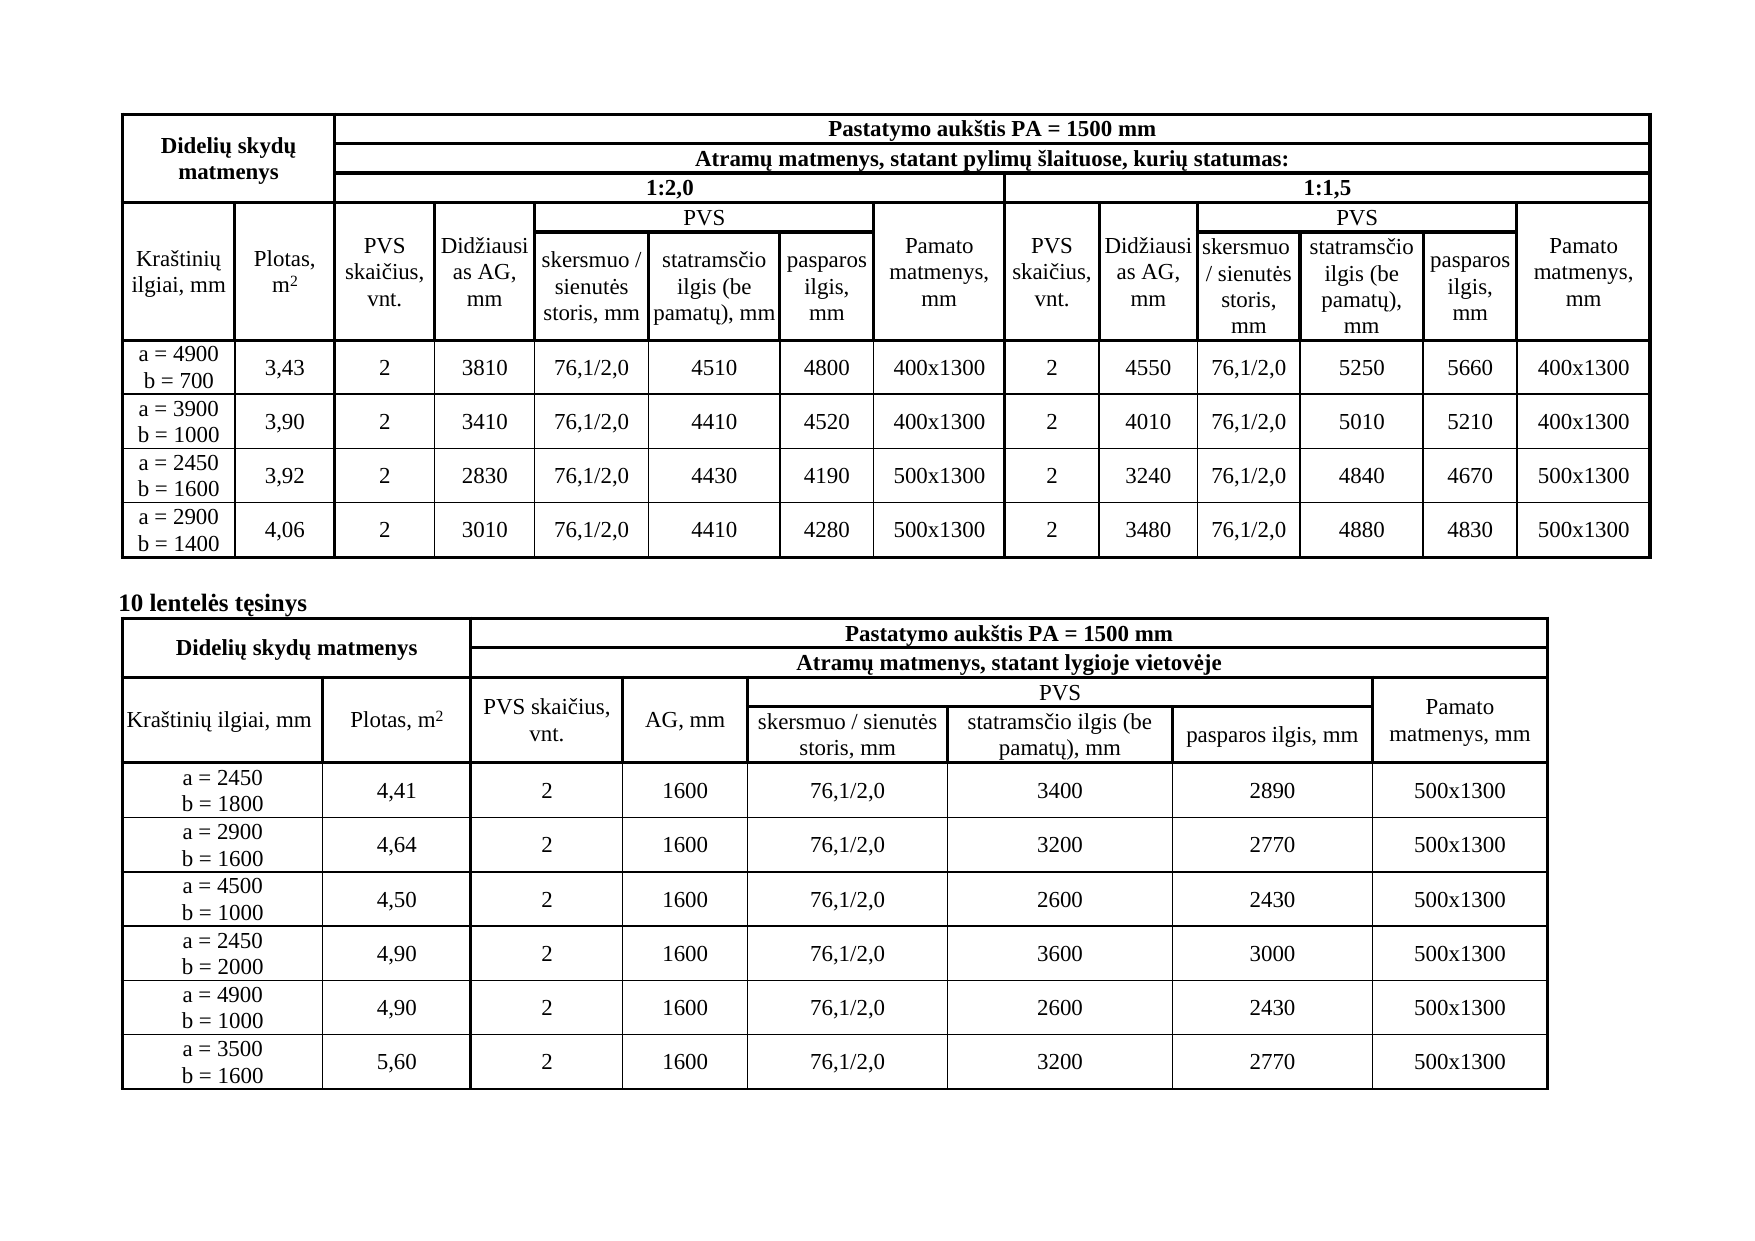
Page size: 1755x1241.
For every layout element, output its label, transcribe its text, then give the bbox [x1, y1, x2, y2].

table_cell 1:2,0 [336, 175, 1003, 201]
table_cell 500x1300 [874, 449, 1003, 502]
table_cell Kraštinių ilgiai, mm [124, 679, 321, 761]
table_cell 5010 [1301, 395, 1422, 447]
table_cell skersmuo / sienutės storis, mm [536, 234, 647, 339]
table_cell 500x1300 [1373, 927, 1546, 979]
table_cell 500x1300 [1373, 1035, 1546, 1088]
table_cell 3,43 [236, 342, 333, 393]
table_cell 2770 [1173, 1035, 1372, 1088]
table_cell 76,1/2,0 [748, 818, 947, 871]
table_cell 2 [336, 342, 434, 393]
table_cell 5210 [1424, 395, 1516, 447]
table_cell 3400 [948, 764, 1172, 817]
table_cell 76,1/2,0 [748, 873, 947, 925]
table_cell Kraštinių ilgiai, mm [124, 204, 233, 339]
table_cell 4,90 [323, 981, 469, 1034]
table_cell 500x1300 [1373, 764, 1546, 817]
table_cell 4880 [1301, 503, 1422, 556]
table_header Didelių skydų matmenys [124, 620, 469, 676]
table_cell 1600 [623, 927, 747, 979]
table_cell 400x1300 [874, 395, 1003, 447]
table_cell 1600 [623, 873, 747, 925]
table_cell 76,1/2,0 [1198, 342, 1299, 393]
table_cell Pamato matmenys, mm [1518, 204, 1648, 339]
table_cell 76,1/2,0 [748, 1035, 947, 1088]
table_cell 4410 [649, 503, 779, 556]
table_cell a = 4500 b = 1000 [124, 873, 322, 925]
table_cell a = 3500 b = 1600 [124, 1035, 322, 1088]
table_cell 1600 [623, 818, 747, 871]
table_cell statramsčio ilgis (be pamatų), mm [949, 708, 1171, 761]
table_cell PVS [536, 204, 872, 230]
table_cell 76,1/2,0 [748, 764, 947, 817]
table_cell 5,60 [323, 1035, 469, 1088]
table_cell 3240 [1100, 449, 1197, 502]
table_cell 400x1300 [1518, 342, 1648, 393]
table_cell 2 [472, 818, 622, 871]
table_cell 2 [1006, 342, 1098, 393]
table_cell 76,1/2,0 [535, 342, 648, 393]
table_cell 3200 [948, 818, 1172, 871]
table_cell statramsčio ilgis (be pamatų), mm [650, 234, 778, 339]
table_cell 2 [472, 764, 622, 817]
table_cell 5250 [1301, 342, 1422, 393]
table_cell 3410 [435, 395, 534, 447]
table_cell 500x1300 [1518, 449, 1648, 502]
table_cell 500x1300 [1373, 981, 1546, 1034]
table_cell a = 2900 b = 1600 [124, 818, 322, 871]
table_cell 4280 [781, 503, 873, 556]
table_cell 1600 [623, 1035, 747, 1088]
table_cell AG, mm [624, 679, 746, 761]
table_cell a = 2450 b = 2000 [124, 927, 322, 979]
table_cell 4,06 [236, 503, 333, 556]
table_cell PVS skaičius, vnt. [472, 679, 621, 761]
table_cell 2 [336, 449, 434, 502]
table_cell 2830 [435, 449, 534, 502]
table_cell 2430 [1173, 873, 1372, 925]
table_cell 3,92 [236, 449, 333, 502]
table_cell Atramų matmenys, statant lygioje vietovėje [472, 649, 1546, 676]
table_cell 500x1300 [1373, 873, 1546, 925]
table_cell 2 [336, 503, 434, 556]
table_cell 4510 [649, 342, 779, 393]
table_cell 500x1300 [1373, 818, 1546, 871]
table_cell pasparos ilgis, mm [1425, 234, 1515, 339]
table_header Didelių skydų matmenys [124, 116, 333, 201]
text 10 lentelės tęsinys [118, 588, 1636, 617]
table_cell 2890 [1173, 764, 1372, 817]
table_header Pastatymo aukštis PA = 1500 mm [336, 116, 1648, 142]
table_cell PVS skaičius, vnt. [336, 204, 433, 339]
table_cell 2 [336, 395, 434, 447]
table_cell 2 [472, 1035, 622, 1088]
table_cell 3200 [948, 1035, 1172, 1088]
table_cell 76,1/2,0 [748, 981, 947, 1034]
table_cell Plotas, m2 [324, 679, 469, 761]
table_cell 2 [1006, 449, 1098, 502]
table_cell 500x1300 [874, 503, 1003, 556]
table_cell 4410 [649, 395, 779, 447]
table_cell 4830 [1424, 503, 1516, 556]
table_cell 76,1/2,0 [1198, 395, 1299, 447]
table_cell 2770 [1173, 818, 1372, 871]
table_cell statramsčio ilgis (be pamatų), mm [1302, 234, 1422, 339]
table_cell a = 2450 b = 1600 [124, 449, 234, 502]
table_cell 2 [472, 927, 622, 979]
table_cell 4670 [1424, 449, 1516, 502]
table_cell 4,64 [323, 818, 469, 871]
table_cell 4,90 [323, 927, 469, 979]
table_cell 4010 [1100, 395, 1197, 447]
table_cell 76,1/2,0 [1198, 503, 1299, 556]
table_cell 4520 [781, 395, 873, 447]
table_cell 76,1/2,0 [748, 927, 947, 979]
table_cell 3810 [435, 342, 534, 393]
table_cell 76,1/2,0 [535, 395, 648, 447]
table_cell 4,50 [323, 873, 469, 925]
table_cell PVS [749, 679, 1371, 705]
table_cell a = 4900 b = 1000 [124, 981, 322, 1034]
table_cell 500x1300 [1518, 503, 1648, 556]
table_cell 76,1/2,0 [535, 503, 648, 556]
table_cell a = 3900 b = 1000 [124, 395, 234, 447]
table_cell skersmuo / sienutės storis, mm [749, 708, 946, 761]
table_cell 5660 [1424, 342, 1516, 393]
table_cell 4800 [781, 342, 873, 393]
table_cell a = 2450 b = 1800 [124, 764, 322, 817]
table_cell pasparos ilgis, mm [781, 234, 872, 339]
table_cell 2 [1006, 395, 1098, 447]
table_cell a = 4900 b = 700 [124, 342, 234, 393]
table_cell 3000 [1173, 927, 1372, 979]
table_cell Plotas, m2 [236, 204, 333, 339]
table_cell Pamato matmenys, mm [1374, 679, 1546, 761]
table_cell Didžiausias AG, mm [436, 204, 533, 339]
table_cell 2600 [948, 981, 1172, 1034]
table_cell 2600 [948, 873, 1172, 925]
table_cell 2430 [1173, 981, 1372, 1034]
table_cell 2 [1006, 503, 1098, 556]
table_cell 2 [472, 873, 622, 925]
table_header Pastatymo aukštis PA = 1500 mm [472, 620, 1546, 646]
table_cell 76,1/2,0 [1198, 449, 1299, 502]
table_cell PVS skaičius, vnt. [1006, 204, 1098, 339]
table_cell 4550 [1100, 342, 1197, 393]
table_cell pasparos ilgis, mm [1174, 708, 1371, 761]
table_cell skersmuo / sienutės storis, mm [1199, 234, 1298, 339]
table_cell 3,90 [236, 395, 333, 447]
table_cell 4430 [649, 449, 779, 502]
table_cell a = 2900 b = 1400 [124, 503, 234, 556]
table_cell 3480 [1100, 503, 1197, 556]
table_cell 400x1300 [874, 342, 1003, 393]
table_cell 4,41 [323, 764, 469, 817]
table_cell 3010 [435, 503, 534, 556]
table_cell PVS [1199, 204, 1515, 230]
table_cell 76,1/2,0 [535, 449, 648, 502]
table_cell 2 [472, 981, 622, 1034]
table_cell Atramų matmenys, statant pylimų šlaituose, kurių statumas: [336, 145, 1648, 171]
table_cell Pamato matmenys, mm [875, 204, 1003, 339]
table_cell 4840 [1301, 449, 1422, 502]
table_cell 400x1300 [1518, 395, 1648, 447]
table_cell 4190 [781, 449, 873, 502]
table_cell Didžiausias AG, mm [1101, 204, 1196, 339]
table_cell 1:1,5 [1006, 175, 1648, 201]
table_cell 1600 [623, 981, 747, 1034]
table_cell 1600 [623, 764, 747, 817]
table_cell 3600 [948, 927, 1172, 979]
